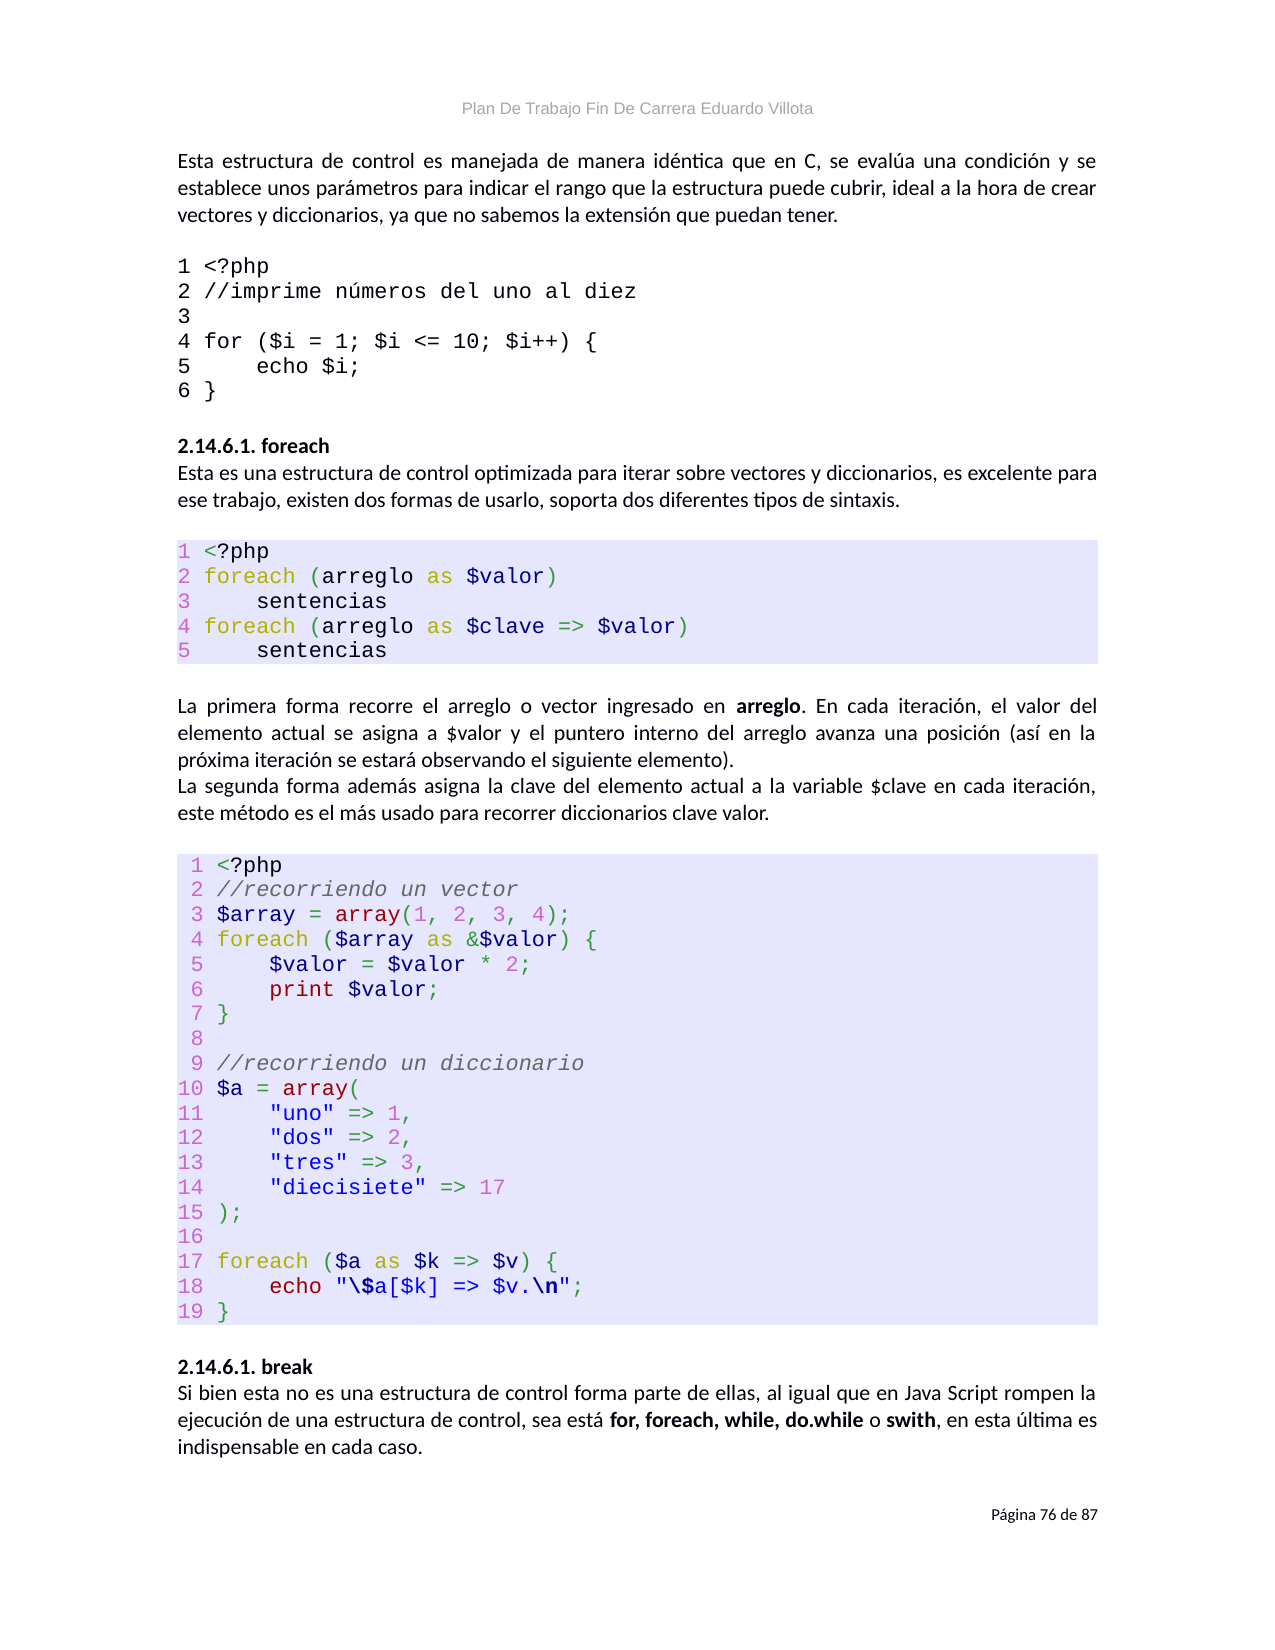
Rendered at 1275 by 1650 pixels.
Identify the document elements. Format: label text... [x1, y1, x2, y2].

text 1 <?php [177, 854, 1098, 878]
text 4 foreach (arreglo as $clave => $valor) [177, 615, 1098, 639]
text 4 foreach ($array as &$valor) { [177, 928, 1098, 953]
text 4 for ($i = 1; $i <= 10; $i++) { [177, 330, 1098, 355]
text 2 foreach (arreglo as $valor) [177, 565, 1098, 590]
text 13 "tres" => 3, [177, 1151, 1098, 1176]
text La segunda forma además asigna la clave del elemento actual a la variable $clave en cada iteración, este método es el más usado para recorrer diccionarios clave valor. [177, 772, 1098, 826]
text 8 [177, 1027, 1098, 1052]
text 2.14.6.1. break [177, 1353, 1098, 1379]
text 18 echo "\$a[$k] => $v.\n"; [177, 1275, 1098, 1300]
text La primera forma recorre el arreglo o vector ingresado en arreglo. En cada iteración, el valor del elemento actual se asigna a $valor y el puntero interno del arreglo avanza una posición (así en la próxima iteración se estará observando el siguiente elemento). [177, 692, 1098, 772]
text 11 "uno" => 1, [177, 1102, 1098, 1126]
text 12 "dos" => 2, [177, 1126, 1098, 1151]
text Esta es una estructura de control optimizada para iterar sobre vectores y diccionarios, es excelente para ese trabajo, existen dos formas de usarlo, soporta dos diferentes tipos de sintaxis. [177, 459, 1098, 512]
text 5 sentencias [177, 639, 1098, 664]
text 2 //imprime números del uno al diez [177, 280, 1098, 305]
text 1 <?php [177, 256, 1098, 280]
text 3 $array = array(1, 2, 3, 4); [177, 903, 1098, 928]
text 1 <?php [177, 540, 1098, 565]
text 17 foreach ($a as $k => $v) { [177, 1250, 1098, 1275]
text 6 } [177, 379, 1098, 404]
text 5 echo $i; [177, 355, 1098, 379]
text 3 sentencias [177, 590, 1098, 615]
text 2.14.6.1. foreach [177, 432, 1098, 459]
text 15 ); [177, 1201, 1098, 1226]
text 7 } [177, 1002, 1098, 1027]
text 3 [177, 305, 1098, 330]
text 10 $a = array( [177, 1077, 1098, 1102]
text 14 "diecisiete" => 17 [177, 1176, 1098, 1201]
text 5 $valor = $valor * 2; [177, 953, 1098, 978]
text 9 //recorriendo un diccionario [177, 1052, 1098, 1077]
text 19 } [177, 1300, 1098, 1325]
text 6 print $valor; [177, 978, 1098, 1002]
text Esta estructura de control es manejada de manera idéntica que en C, se evalúa una condición y se establece unos parámetros para indicar el rango que la estructura puede cubrir, ideal a la hora de crear vectores y diccionarios, ya que no sabemos la extensión que puedan tener. [177, 148, 1098, 228]
text Si bien esta no es una estructura de control forma parte de ellas, al igual que en Java Script rompen la ejecución de una estructura de control, sea está for, foreach, while, do.while o swith, en esta última es indispensable en cada caso. [177, 1379, 1098, 1459]
text 2 //recorriendo un vector [177, 878, 1098, 903]
text 16 [177, 1226, 1098, 1250]
